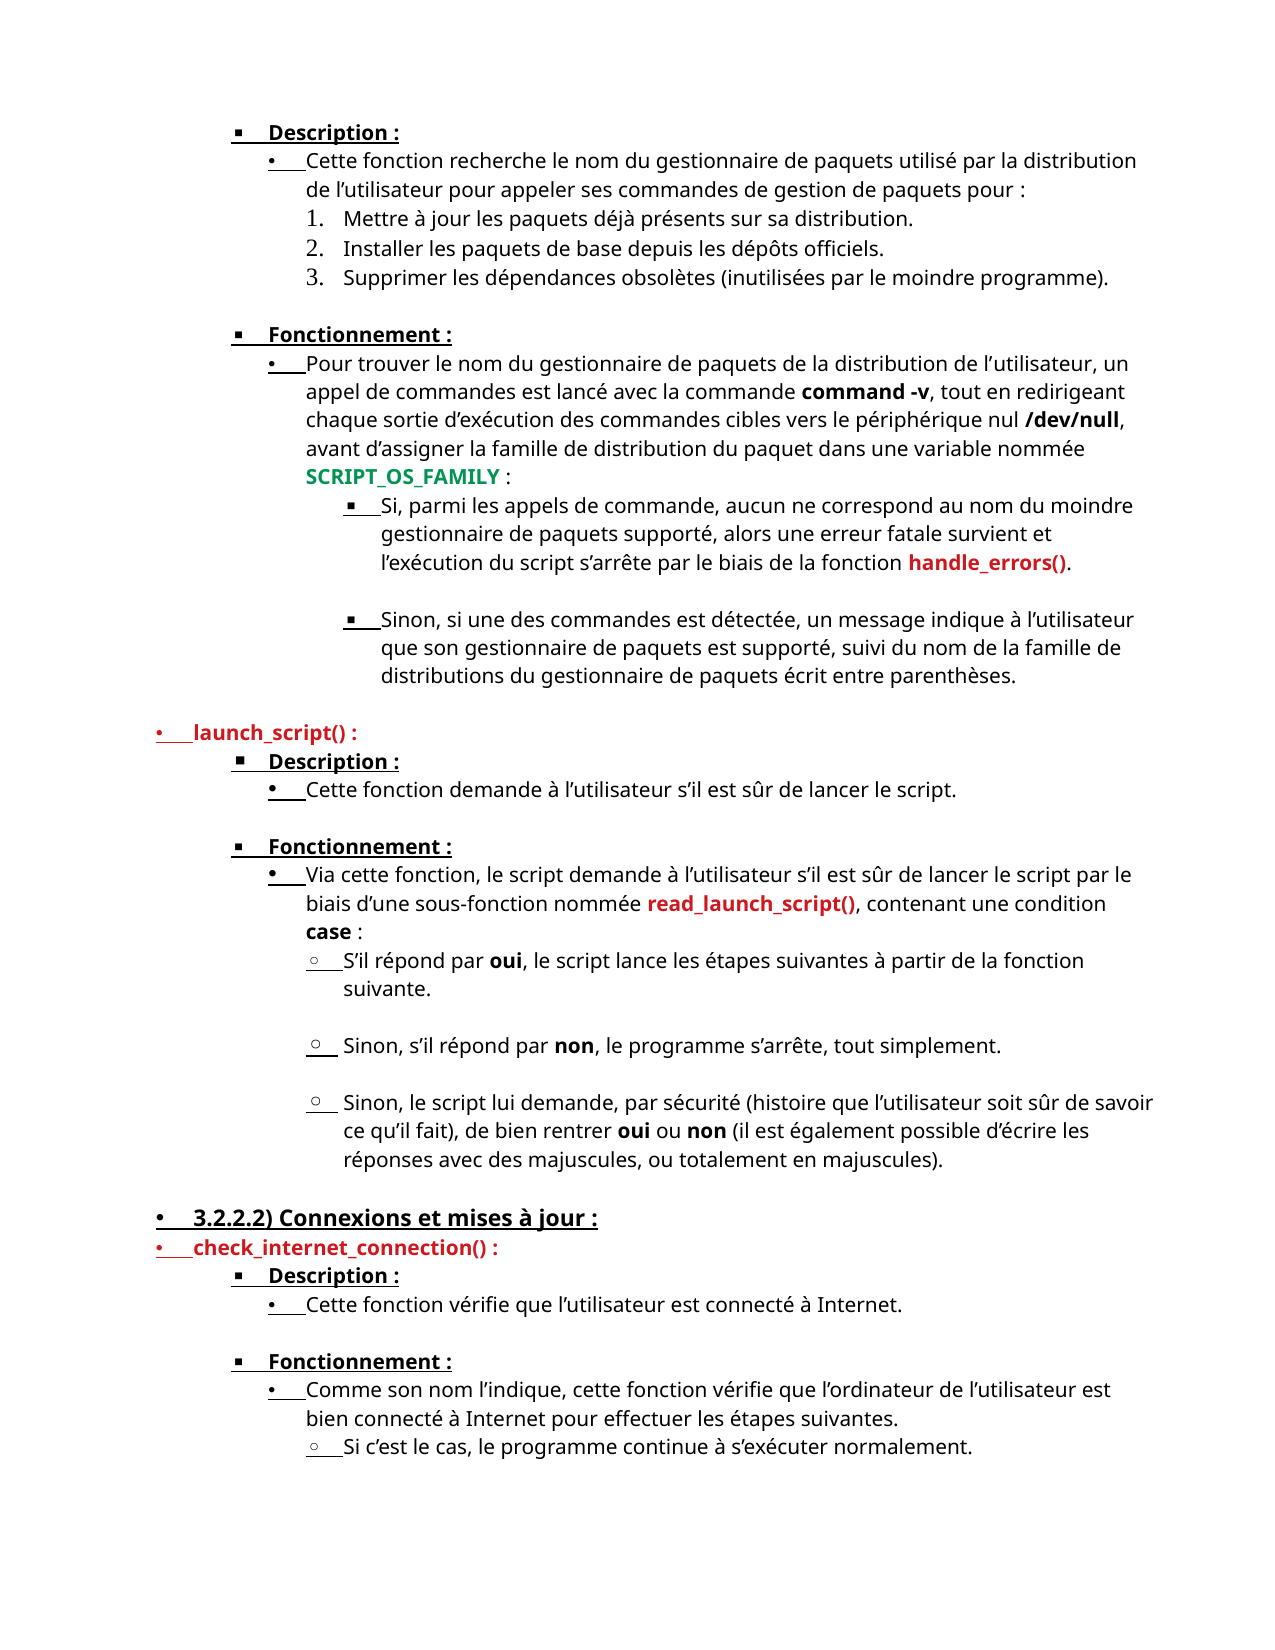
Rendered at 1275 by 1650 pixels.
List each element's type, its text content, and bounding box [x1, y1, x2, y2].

list Pour trouver le nom du gestionnaire de paquets de la distribution de l’utilisateur, un appel de commandes est lancé avec la commande command -v, tout en redirigeant chaque sortie d’exécution des commandes cibles vers le périphérique nul /dev/null, avant d’assigner la famille de distribution du paquet dans une variable nommée SCRIPT_OS_FAMILY : [268, 349, 1157, 491]
list Supprimer les dépendances obsolètes (inutilisées par le moindre programme). [306, 262, 1157, 292]
list launch_script() : [156, 718, 1157, 747]
list Cette fonction vérifie que l’utilisateur est connecté à Internet. [268, 1290, 1157, 1318]
list Mettre à jour les paquets déjà présents sur sa distribution. [306, 203, 1157, 233]
list Sinon, s’il répond par non, le programme s’arrête, tout simplement. [306, 1031, 1157, 1060]
list S’il répond par oui, le script lance les étapes suivantes à partir de la fonction suivante. [306, 946, 1157, 1003]
list Cette fonction recherche le nom du gestionnaire de paquets utilisé par la distribution de l’utilisateur pour appeler ses commandes de gestion de paquets pour : [268, 147, 1157, 203]
list Fonctionnement : [231, 832, 1157, 861]
list Fonctionnement : [231, 1347, 1157, 1375]
list Cette fonction demande à l’utilisateur s’il est sûr de lancer le script. [268, 775, 1157, 804]
list Description : [231, 1262, 1157, 1290]
list Si c’est le cas, le programme continue à s’exécuter normalement. [306, 1432, 1157, 1461]
list 3.2.2.2) Connexions et mises à jour : [156, 1202, 1157, 1233]
list Via cette fonction, le script demande à l’utilisateur s’il est sûr de lancer le script par le biais d’une sous-fonction nommée read_launch_script(), contenant une condition case : [268, 861, 1157, 946]
list Fonctionnement : [231, 320, 1157, 349]
list Description : [231, 118, 1157, 147]
list Comme son nom l’indique, cette fonction vérifie que l’ordinateur de l’utilisateur est bien connecté à Internet pour effectuer les étapes suivantes. [268, 1375, 1157, 1432]
list Si, parmi les appels de commande, aucun ne correspond au nom du moindre gestionnaire de paquets supporté, alors une erreur fatale survient et l’exécution du script s’arrête par le biais de la fonction handle_errors(). [343, 491, 1157, 576]
list Sinon, le script lui demande, par sécurité (histoire que l’utilisateur soit sûr de savoir ce qu’il fait), de bien rentrer oui ou non (il est également possible d’écrire les réponses avec des majuscules, ou totalement en majuscules). [306, 1088, 1157, 1173]
list Description : [231, 747, 1157, 775]
list Sinon, si une des commandes est détectée, un message indique à l’utilisateur que son gestionnaire de paquets est supporté, suivi du nom de la famille de distributions du gestionnaire de paquets écrit entre parenthèses. [343, 605, 1157, 690]
list check_internet_connection() : [156, 1233, 1157, 1262]
list Installer les paquets de base depuis les dépôts officiels. [306, 233, 1157, 262]
